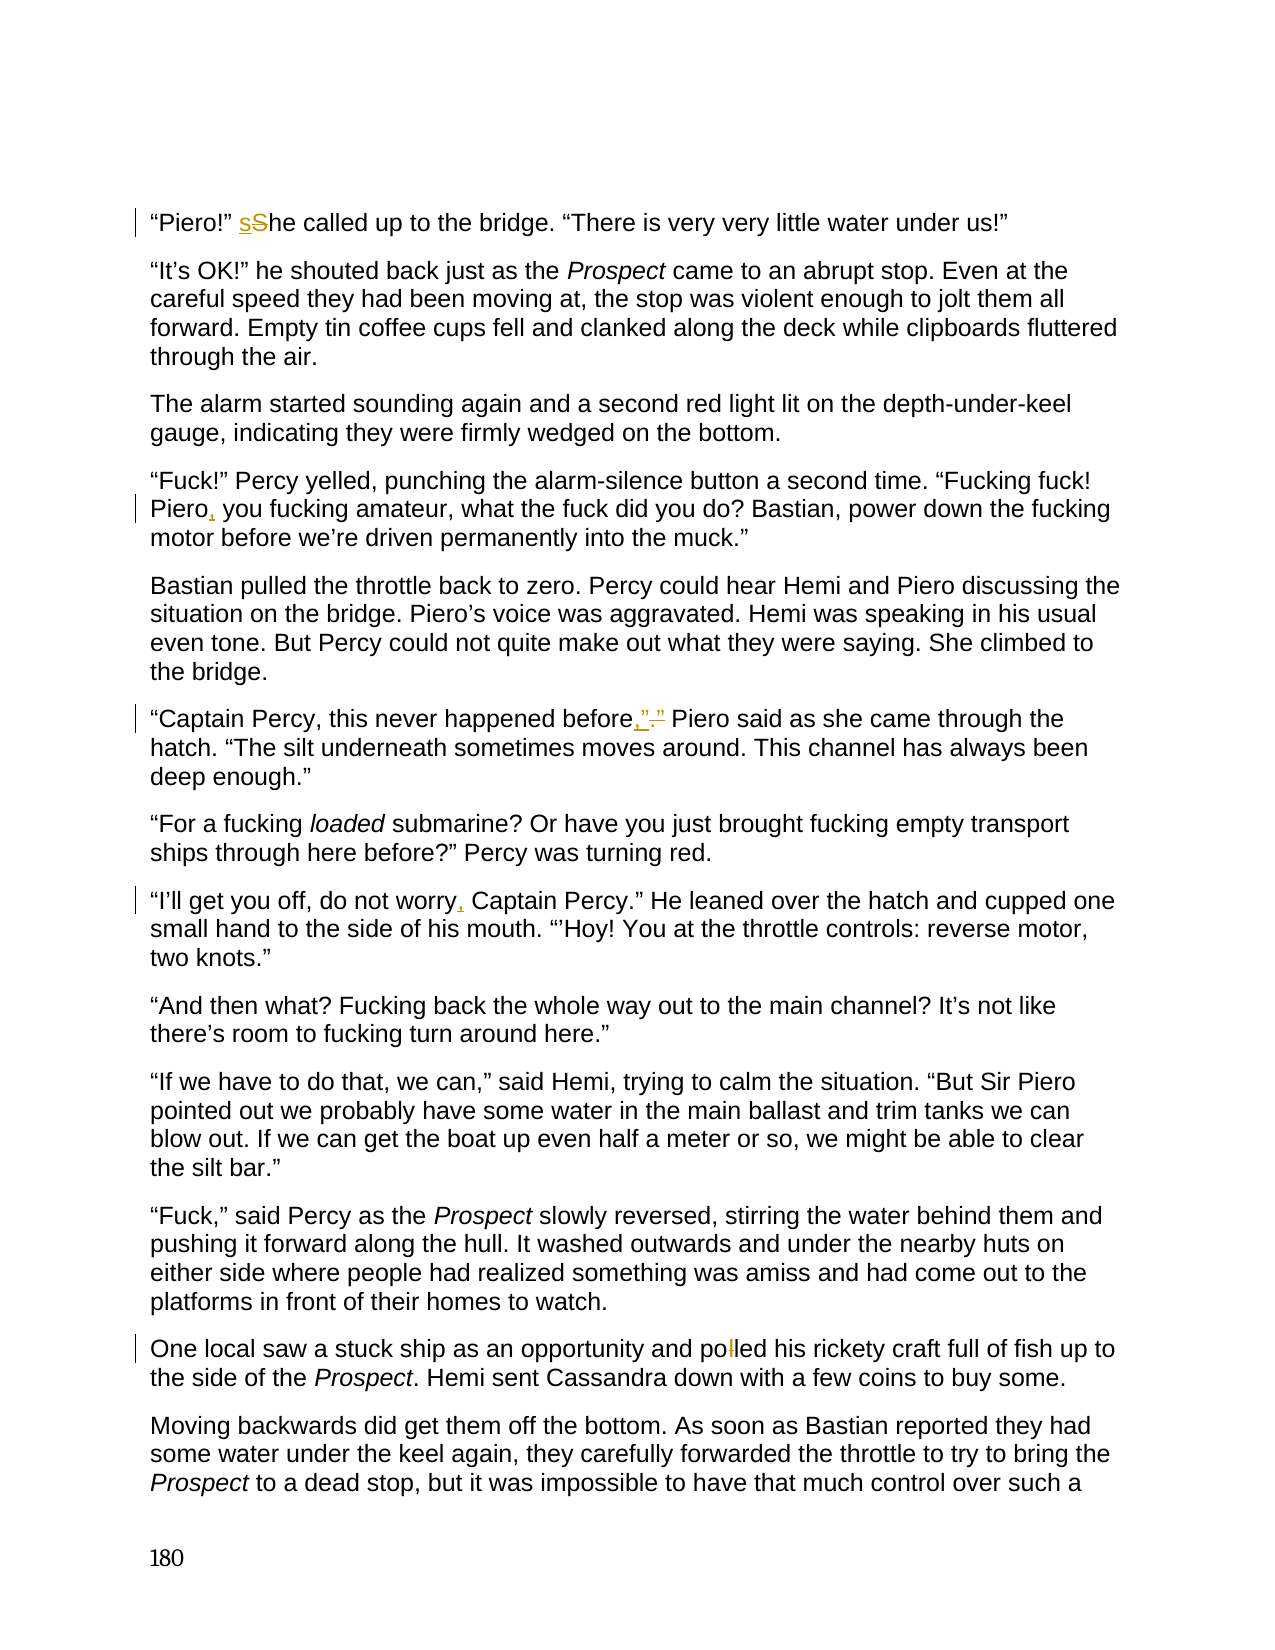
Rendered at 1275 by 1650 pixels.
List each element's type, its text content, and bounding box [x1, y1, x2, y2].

text “Fuck,” said Percy as the Prospect slowly reversed, stirring the water behind them and pushing it forward along the hull. It washed outwards and under the nearby huts on either side where people had realized something was amiss and had come out to the platforms in front of their homes to watch. [150, 1201, 1125, 1316]
text “Fuck!” Percy yelled, punching the alarm-silence button a second time. “Fucking fuck! Piero, you fucking amateur, what the fuck did you do? Bastian, power down the fucking motor before we’re driven permanently into the muck.” [150, 466, 1125, 552]
text “It’s OK!” he shouted back just as the Prospect came to an abrupt stop. Even at the careful speed they had been moving at, the stop was violent enough to jolt them all forward. Empty tin coffee cups fell and clanked along the deck while clipboards fluttered through the air. [150, 256, 1125, 371]
text “Captain Percy, this never happened before,” Piero said as she came through the hatch. “The silt underneath sometimes moves around. This channel has always been deep enough.” [150, 704, 1125, 791]
text “If we have to do that, we can,” said Hemi, trying to calm the situation. “But Sir Piero pointed out we probably have some water in the main ballast and trim tanks we can blow out. If we can get the boat up even half a meter or so, we might be able to clear the silt bar.” [150, 1067, 1125, 1182]
text One local saw a stuck ship as an opportunity and poled his rickety craft full of fish up to the side of the Prospect. Hemi sent Cassandra down with a few coins to buy some. [150, 1334, 1125, 1392]
text “I’ll get you off, do not worry, Captain Percy.” He leaned over the hatch and cupped one small hand to the side of his mouth. “’Hoy! You at the throttle controls: reverse motor, two knots.” [150, 886, 1125, 972]
text “Piero!” she called up to the bridge. “There is very very little water under us!” [150, 208, 1125, 237]
text Moving backwards did get them off the bottom. As soon as Bastian reported they had some water under the keel again, they carefully forwarded the throttle to try to bring the Prospect to a dead stop, but it was impossible to have that much control over such a [150, 1411, 1125, 1497]
text “For a fucking loaded submarine? Or have you just brought fucking empty transport ships through here before?” Percy was turning red. [150, 809, 1125, 867]
text Bastian pulled the throttle back to zero. Percy could hear Hemi and Piero discussing the situation on the bridge. Piero’s voice was aggravated. Hemi was speaking in his usual even tone. But Percy could not quite make out what they were saying. She climbed to the bridge. [150, 571, 1125, 686]
text “And then what? Fucking back the whole way out to the main channel? It’s not like there’s room to fucking turn around here.” [150, 991, 1125, 1048]
text The alarm started sounding again and a second red light lit on the depth-under-keel gauge, indicating they were firmly wedged on the bottom. [150, 389, 1125, 447]
